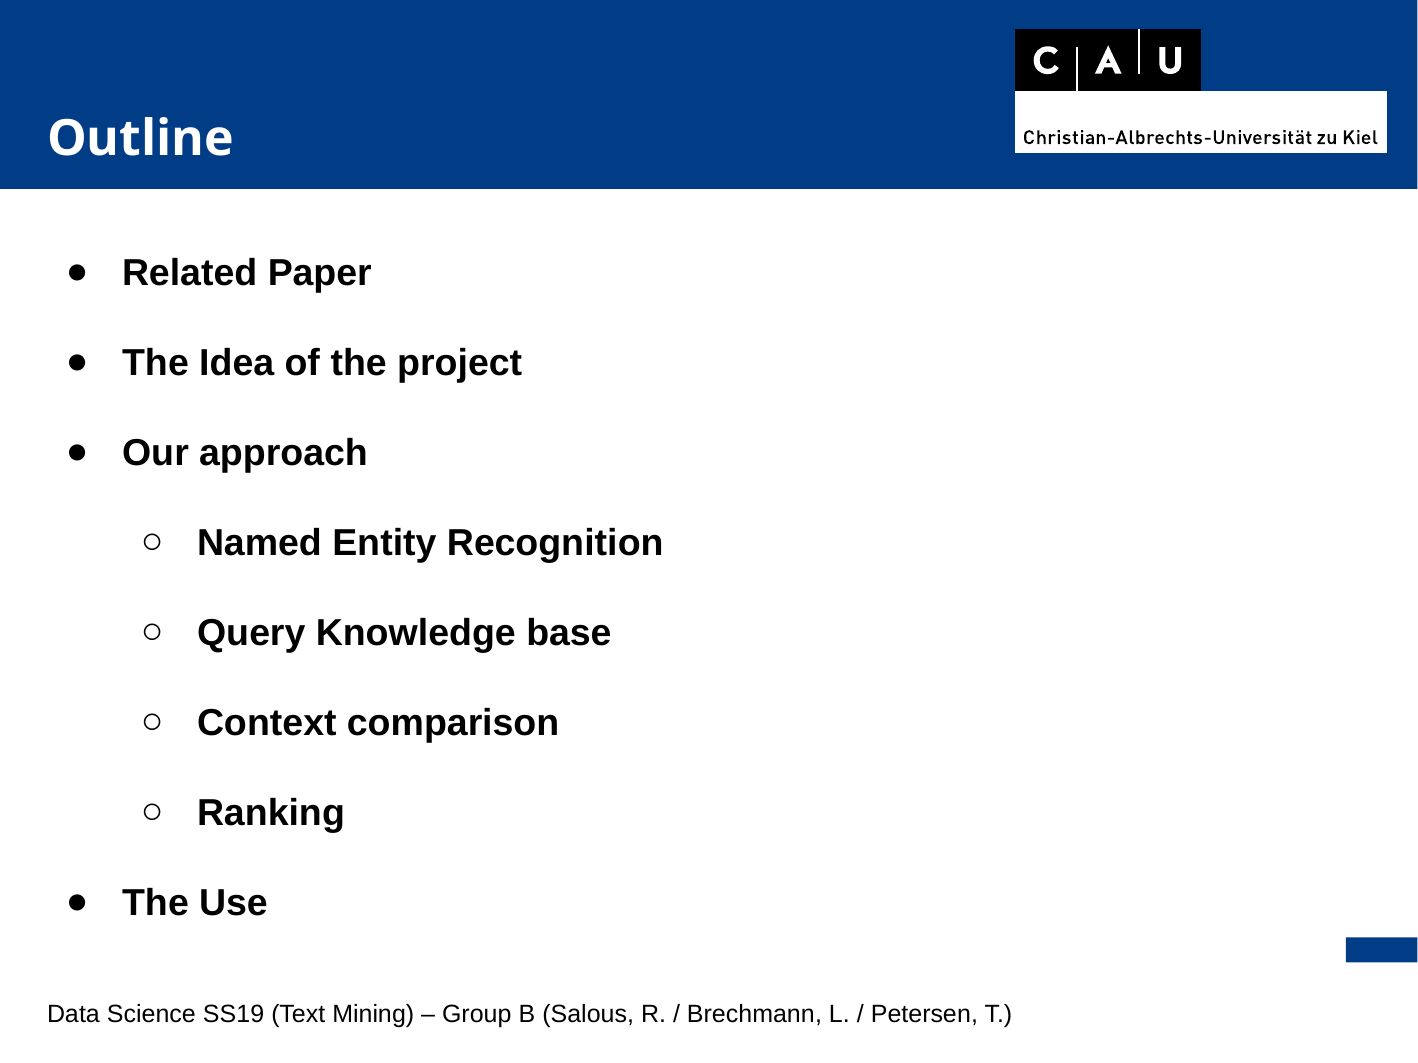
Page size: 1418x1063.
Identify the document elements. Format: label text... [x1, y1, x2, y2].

text_box Related Paper The Idea of the project Our approach Named Entity Recognition Query Knowledge base Context comparison Ranking The Use [47, 247, 1370, 938]
text_box Outline [47, 23, 981, 166]
text_box Data Science SS19 (Text Mining) – Group B (Salous, R. / Brechmann, L. / Petersen, T.) [47, 979, 1370, 1028]
